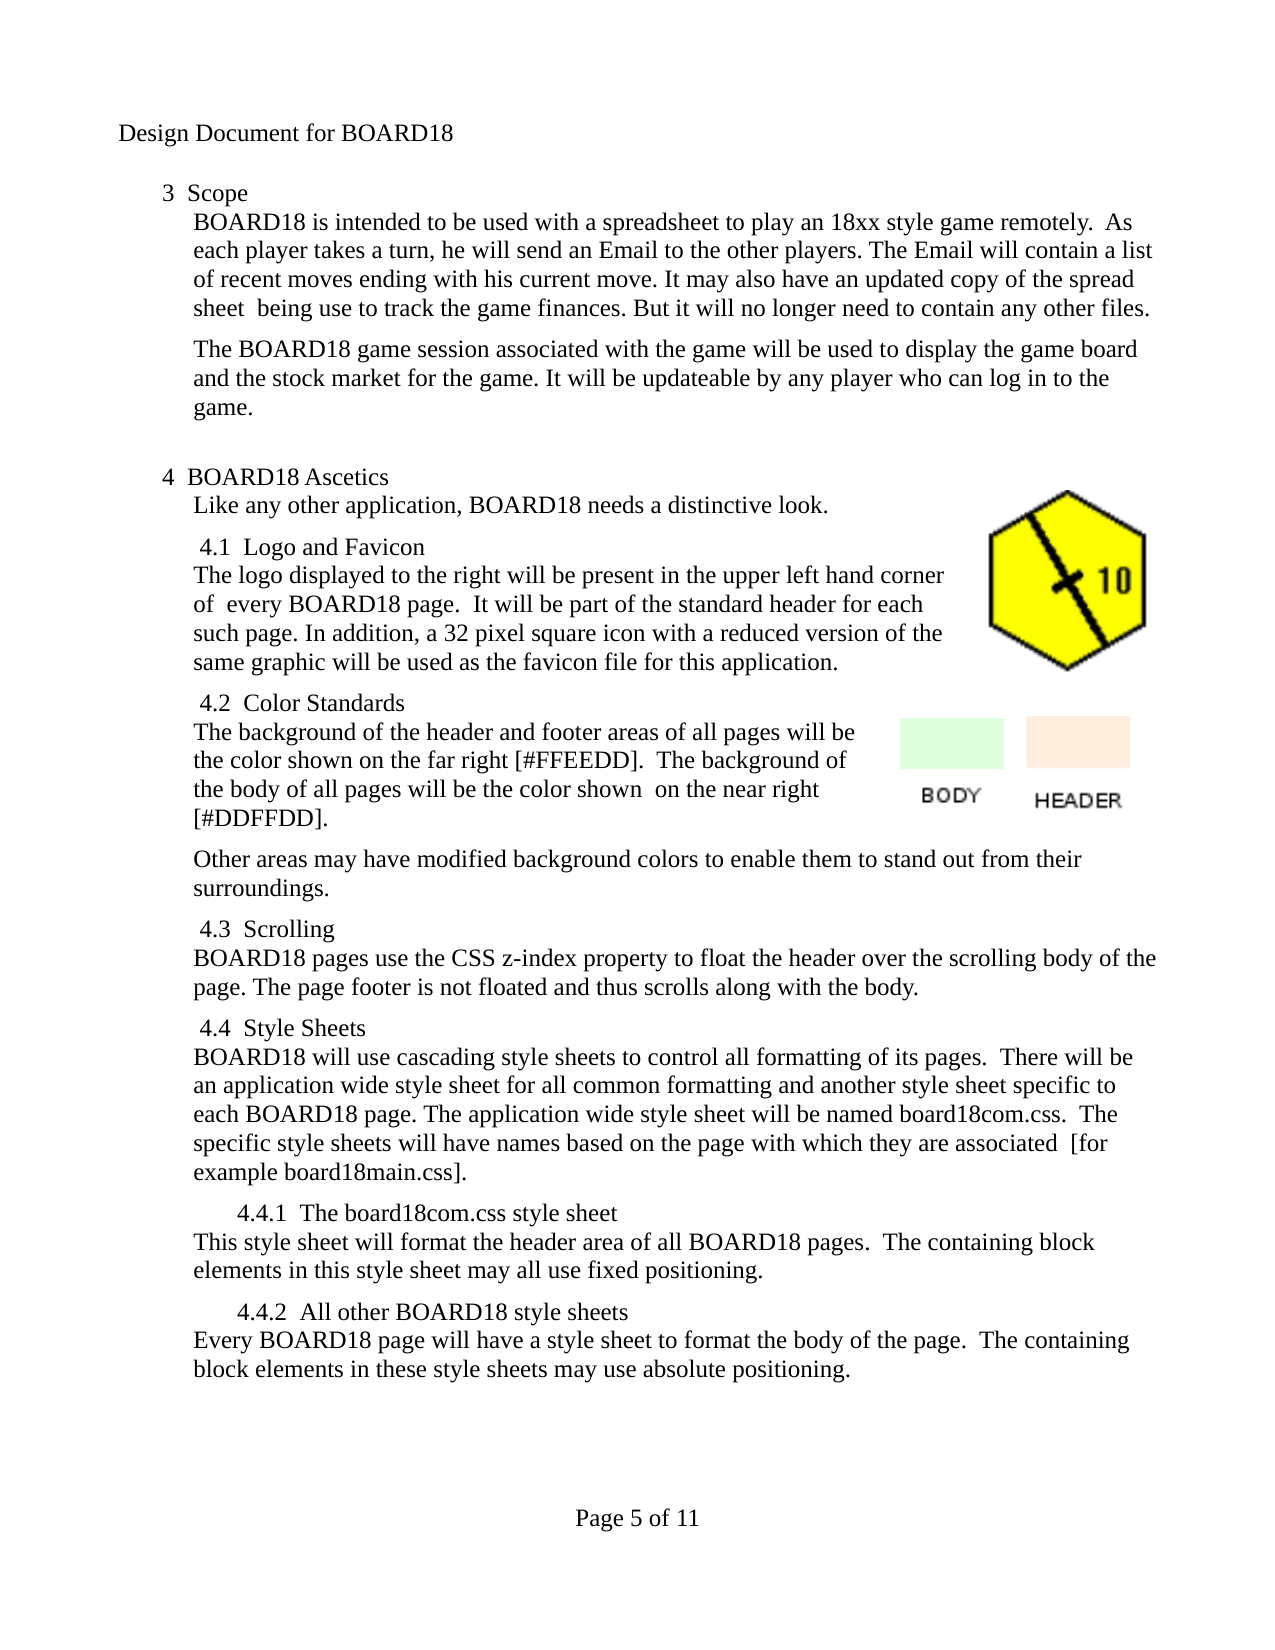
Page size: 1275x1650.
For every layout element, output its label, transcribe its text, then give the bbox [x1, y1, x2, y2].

list Scope [156, 178, 1157, 207]
list All other BOARD18 style sheets [231, 1297, 1157, 1326]
picture [979, 490, 1157, 678]
text Other areas may have modified background colors to enable them to stand out from their surroundings. [193, 844, 1157, 902]
text Every BOARD18 page will have a style sheet to format the body of the page. The containing block elements in these style sheets may use absolute positioning. [193, 1326, 1157, 1383]
text This style sheet will format the header area of all BOARD18 pages. The containing block elements in this style sheet may all use fixed positioning. [193, 1227, 1157, 1284]
picture [900, 718, 1005, 822]
text BOARD18 is intended to be used with a spreadsheet to play an 18xx style game remotely. As each player takes a turn, he will send an Email to the other players. The Email will contain a list of recent moves ending with his current move. It may also have an updated copy of the spread sheet being use to track the game finances. But it will no longer need to contain any other files. [193, 207, 1157, 322]
list Scrolling [193, 914, 1157, 943]
text The BOARD18 game session associated with the game will be used to display the game board and the stock market for the game. It will be updateable by any player who can log in to the game. [193, 334, 1157, 421]
text The background of the header and footer areas of all pages will be the color shown on the far right [#FFEEDD]. The background of the body of all pages will be the color shown on the near right [#DDFFDD]. [193, 717, 860, 832]
text BOARD18 will use cascading style sheets to control all formatting of its pages. There will be an application wide style sheet for all common formatting and another style sheet specific to each BOARD18 page. The application wide style sheet will be named board18com.css. The specific style sheets will have names based on the page with which they are associated [for example board18main.css]. [193, 1042, 1157, 1186]
list Color Standards [193, 688, 1157, 717]
picture [1026, 716, 1131, 821]
list Style Sheets [193, 1013, 1157, 1042]
list Logo and Favicon [193, 532, 979, 561]
text The logo displayed to the right will be present in the upper left hand corner of every BOARD18 page. It will be part of the standard header for each such page. In addition, a 32 pixel square icon with a reduced version of the same graphic will be used as the favicon file for this application. [193, 561, 952, 676]
text BOARD18 pages use the CSS z-index property to float the header over the scrolling body of the page. The page footer is not floated and thus scrolls along with the body. [193, 943, 1157, 1001]
list BOARD18 Ascetics [156, 462, 1157, 491]
text Like any other application, BOARD18 needs a distinctive look. [193, 491, 979, 519]
list The board18com.css style sheet [231, 1198, 1157, 1227]
